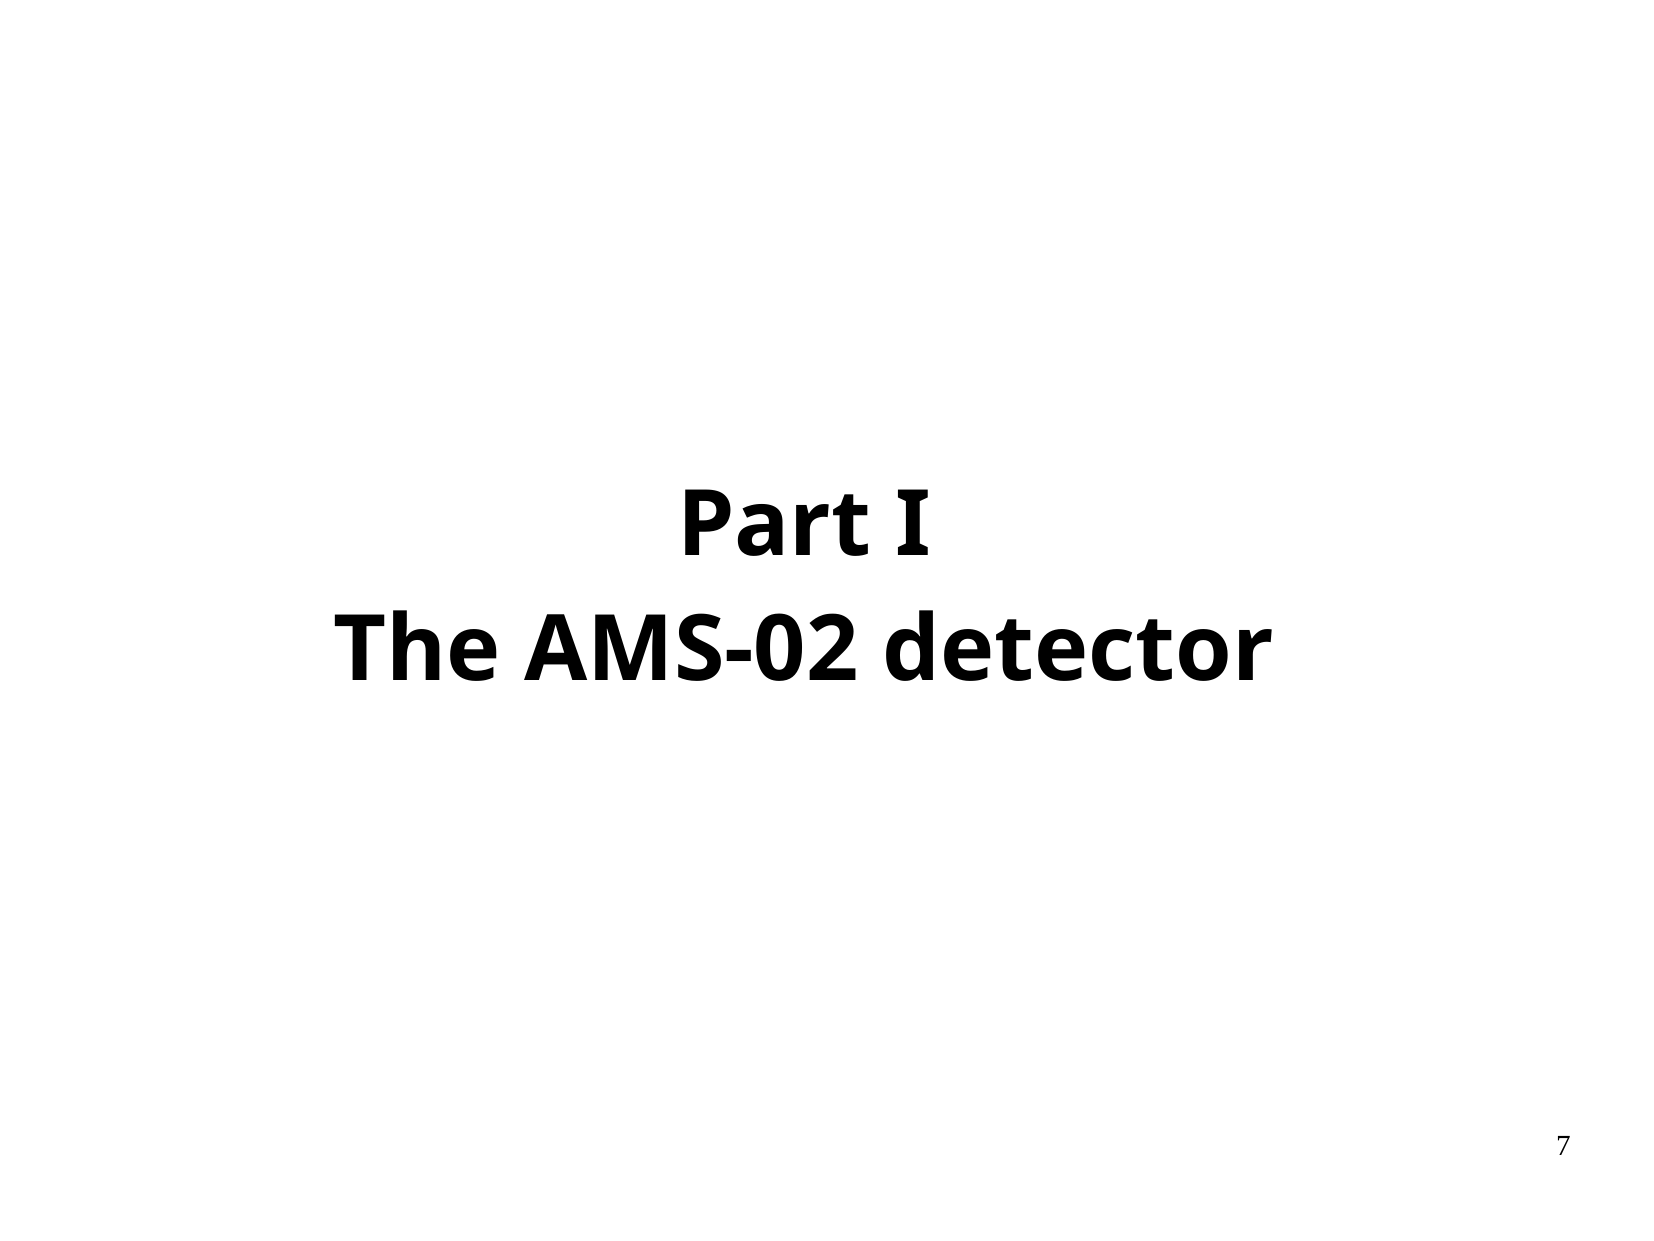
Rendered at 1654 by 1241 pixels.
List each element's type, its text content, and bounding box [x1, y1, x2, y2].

title Part I The AMS-02 detector [59, 459, 1549, 706]
